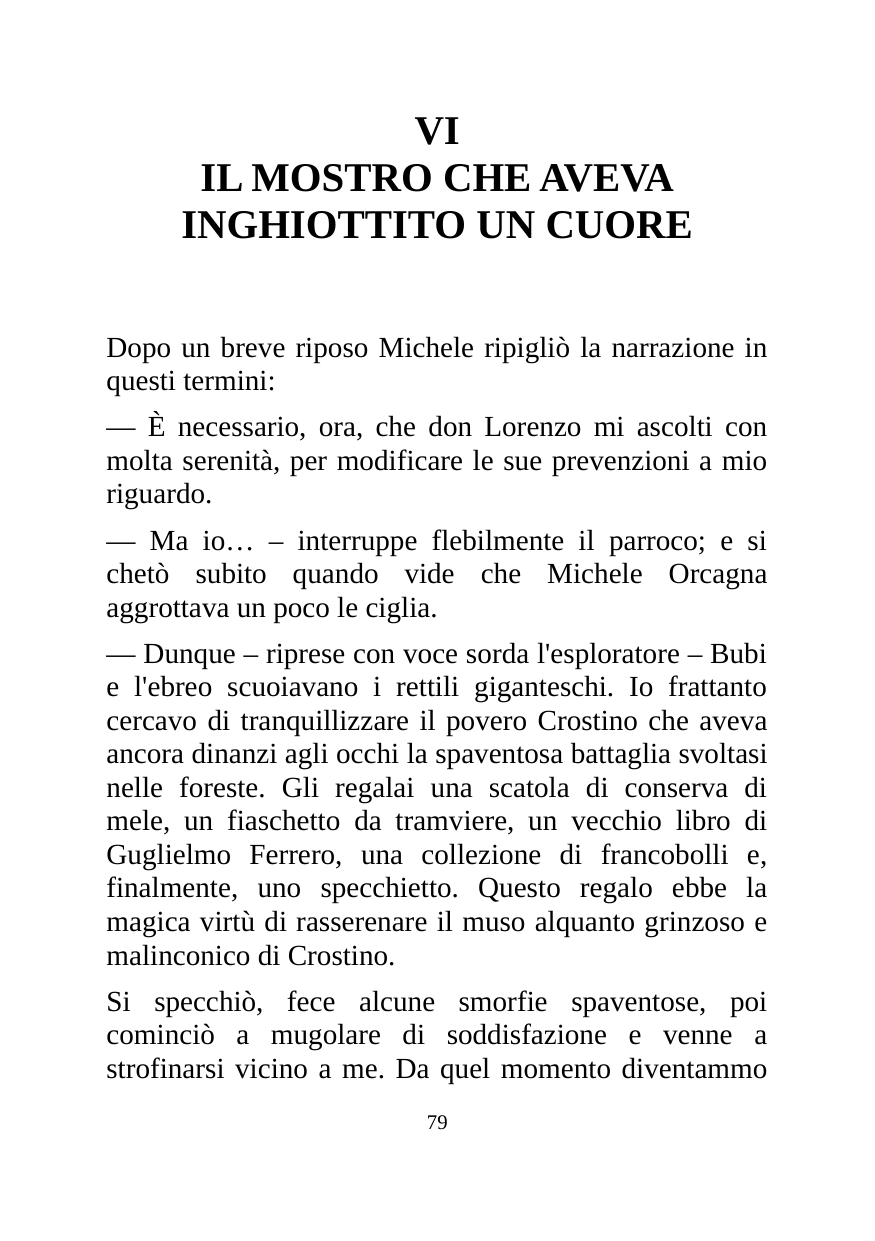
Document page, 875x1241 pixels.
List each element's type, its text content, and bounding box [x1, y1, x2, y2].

text Si specchiò, fece alcune smorfie spaventose, poi cominciò a mugolare di soddisfazione e venne a strofinarsi vicino a me. Da quel momento diventammo [106, 984, 768, 1084]
text — Ma io… – interruppe flebilmente il parroco; e si chetò subito quando vide che Michele Orcagna aggrottava un poco le ciglia. [106, 523, 768, 623]
text — Dunque – riprese con voce sorda l'esploratore – Bubi e l'ebreo scuoiavano i rettili giganteschi. Io frattanto cercavo di tranquillizzare il povero Crostino che aveva ancora dinanzi agli occhi la spaventosa battaglia svoltasi nelle foreste. Gli regalai una scatola di conserva di mele, un fiaschetto da tramviere, un vecchio libro di Guglielmo Ferrero, una collezione di francobolli e, finalmente, uno specchietto. Questo regalo ebbe la magica virtù di rasserenare il muso alquanto grinzoso e malinconico di Crostino. [106, 636, 768, 971]
subtitle VI IL MOSTRO CHE AVEVA INGHIOTTITO UN CUORE [106, 106, 768, 247]
text Dopo un breve riposo Michele ripigliò la narrazione in questi termini: [106, 330, 768, 397]
text — È necessario, ora, che don Lorenzo mi ascolti con molta serenità, per modificare le sue prevenzioni a mio riguardo. [106, 409, 768, 510]
